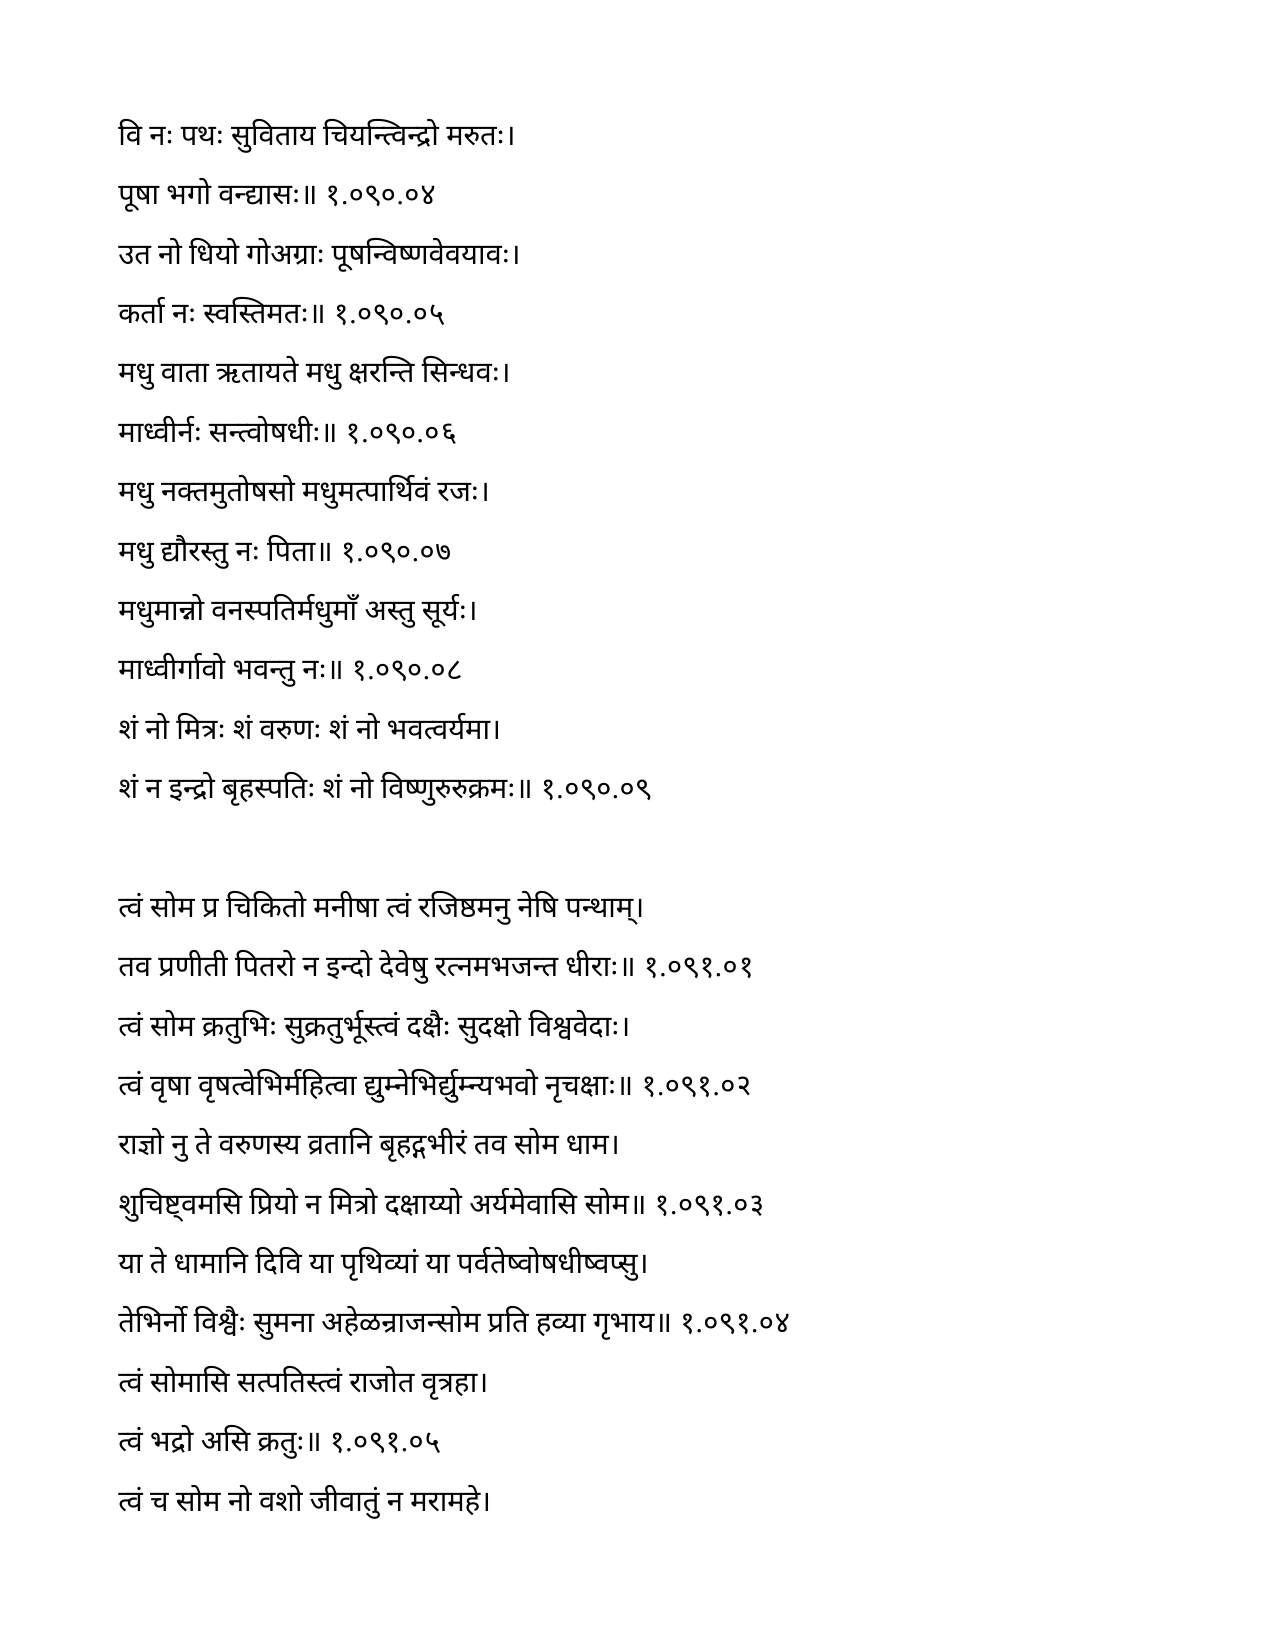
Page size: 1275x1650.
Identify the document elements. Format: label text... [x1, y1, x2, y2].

text त्वं वृषा वृषत्वेभिर्महित्वा द्युम्नेभिर्द्युम्न्यभवो नृचक्षाः॥ १.०९१.०२ [118, 1068, 1157, 1102]
text शुचिष्ट्वमसि प्रियो न मित्रो दक्षाय्यो अर्यमेवासि सोम॥ १.०९१.०३ [118, 1187, 1157, 1220]
text मधु नक्तमुतोषसो मधुमत्पार्थिवं रजः। [118, 474, 1157, 508]
text उत नो धियो गोअग्राः पूषन्विष्णवेवयावः। [118, 237, 1157, 270]
text त्वं सोमासि सत्पतिस्त्वं राजोत वृत्रहा। [118, 1365, 1157, 1398]
text मधु द्यौरस्तु नः पिता॥ १.०९०.०७ [118, 534, 1157, 567]
text त्वं सोम क्रतुभिः सुक्रतुर्भूस्त्वं दक्षैः सुदक्षो विश्ववेदाः। [118, 1009, 1157, 1042]
text पूषा भगो वन्द्यासः॥ १.०९०.०४ [118, 177, 1157, 211]
text कर्ता नः स्वस्तिमतः॥ १.०९०.०५ [118, 296, 1157, 330]
text माध्वीर्नः सन्त्वोषधीः॥ १.०९०.०६ [118, 415, 1157, 448]
text शं नो मित्रः शं वरुणः शं नो भवत्वर्यमा। [118, 712, 1157, 745]
text राज्ञो नु ते वरुणस्य व्रतानि बृहद्गभीरं तव सोम धाम। [118, 1127, 1157, 1161]
text या ते धामानि दिवि या पृथिव्यां या पर्वतेष्वोषधीष्वप्सु। [118, 1246, 1157, 1280]
text त्वं सोम प्र चिकितो मनीषा त्वं रजिष्ठमनु नेषि पन्थाम्। [118, 890, 1157, 923]
text मधुमान्नो वनस्पतिर्मधुमाँ अस्तु सूर्यः। [118, 593, 1157, 627]
text त्वं भद्रो असि क्रतुः॥ १.०९१.०५ [118, 1424, 1157, 1458]
text त्वं च सोम नो वशो जीवातुं न मरामहे। [118, 1484, 1157, 1517]
text माध्वीर्गावो भवन्तु नः॥ १.०९०.०८ [118, 652, 1157, 686]
text वि नः पथः सुविताय चियन्त्विन्द्रो मरुतः। [118, 118, 1157, 152]
text मधु वाता ऋतायते मधु क्षरन्ति सिन्धवः। [118, 356, 1157, 389]
text तव प्रणीती पितरो न इन्दो देवेषु रत्नमभजन्त धीराः॥ १.०९१.०१ [118, 949, 1157, 983]
text शं न इन्द्रो बृहस्पतिः शं नो विष्णुरुरुक्रमः॥ १.०९०.०९ [118, 771, 1157, 805]
text तेभिर्नो विश्वैः सुमना अहेळन्राजन्सोम प्रति हव्या गृभाय॥ १.०९१.०४ [118, 1306, 1157, 1339]
